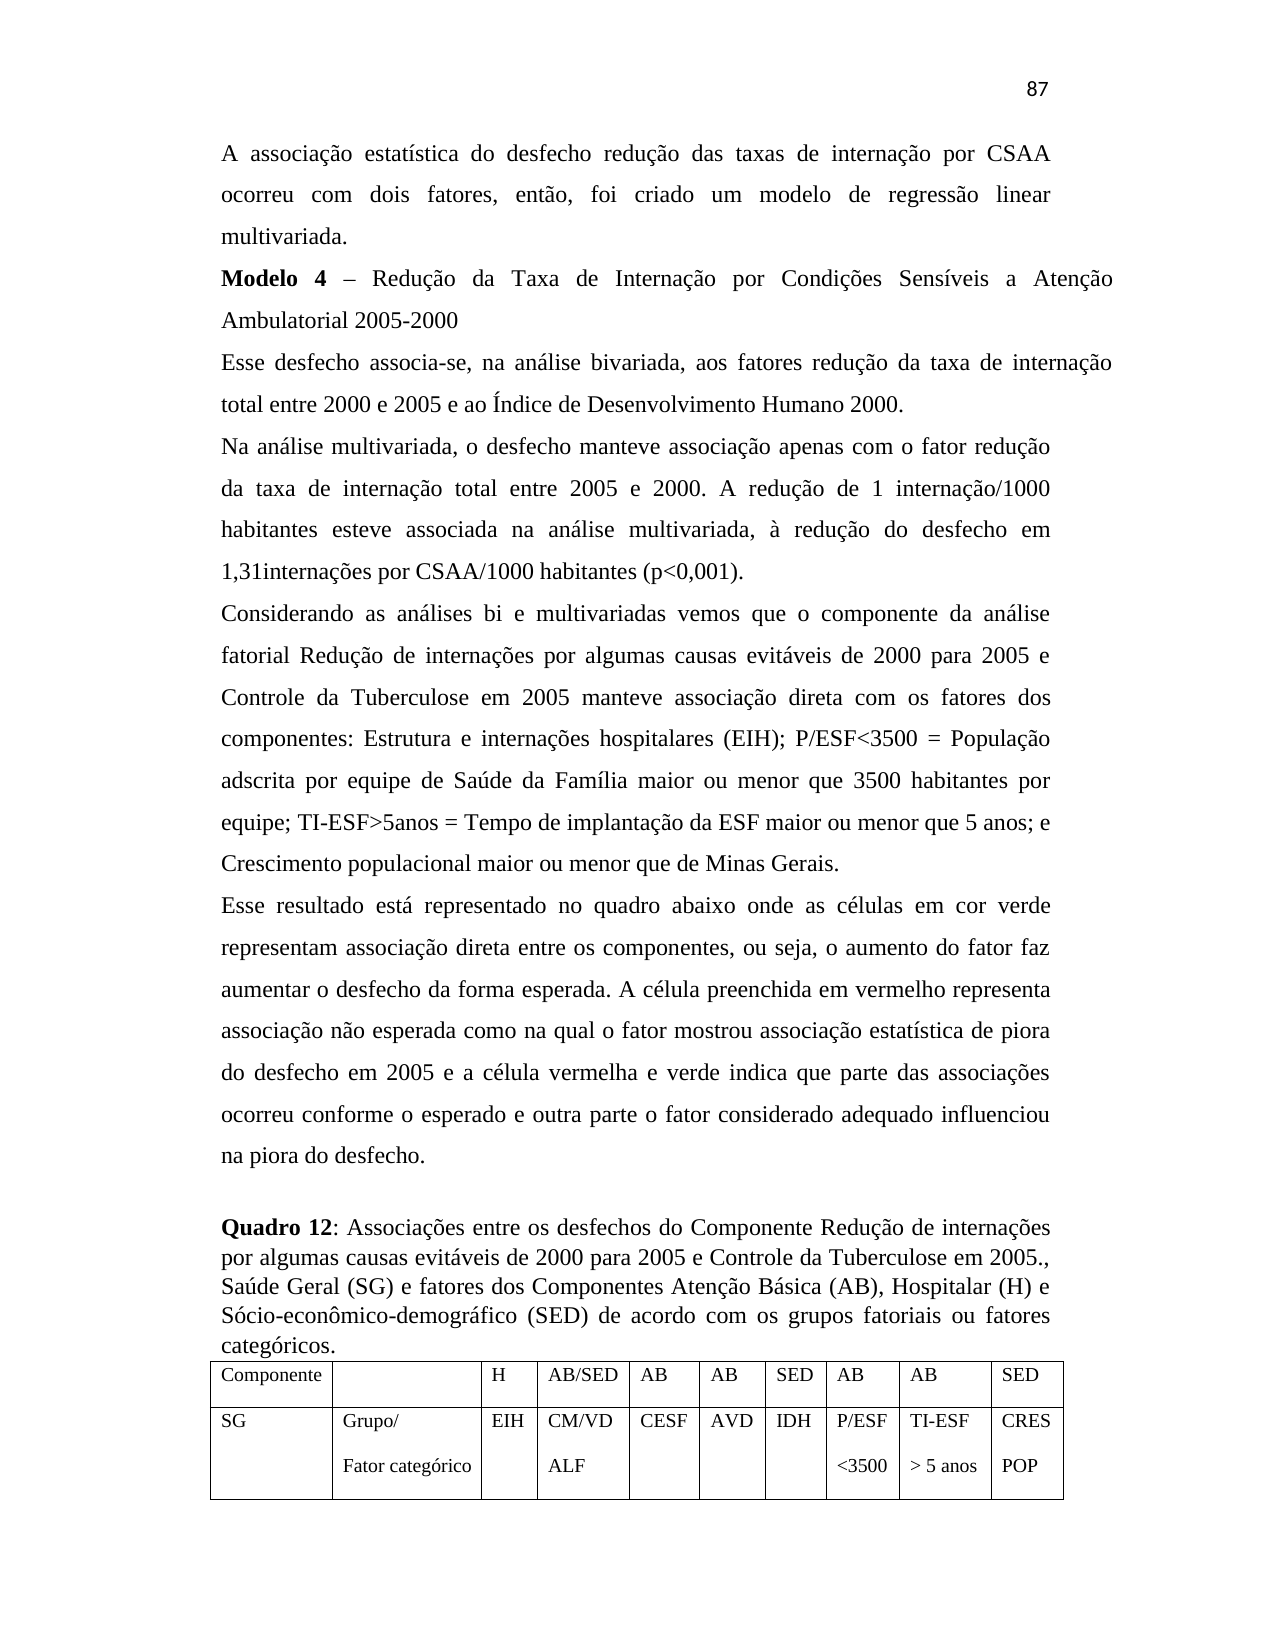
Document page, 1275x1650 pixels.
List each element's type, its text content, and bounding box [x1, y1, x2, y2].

table_header AB [630, 1362, 699, 1407]
table_header AB [827, 1362, 899, 1407]
table_header H [482, 1362, 537, 1407]
text Esse desfecho associa-se, na análise bivariada, aos fatores redução da taxa de internação total entre 2000 e 2005 e ao Índice de Desenvolvimento Humano 2000. [221, 348, 1114, 417]
table_header AB/SED [538, 1362, 629, 1407]
table_header SED [992, 1362, 1063, 1407]
table_cell TI-ESF > 5 anos [900, 1408, 991, 1499]
table_cell SG [211, 1408, 332, 1499]
table_cell IDH [766, 1408, 826, 1499]
table_header [333, 1362, 481, 1407]
table_cell CESF [630, 1408, 699, 1499]
text Quadro 12: Associações entre os desfechos do Componente Redução de internações por algumas causas evitáveis de 2000 para 2005 e Controle da Tuberculose em 2005., Saúde Geral (SG) e fatores dos Componentes Atenção Básica (AB), Hospitalar (H) e Sócio-econômico-demográfico (SED) de acordo com os grupos fatoriais ou fatores categóricos. [221, 1213, 1052, 1358]
table_header Componente [211, 1362, 332, 1407]
table_header AB [900, 1362, 991, 1407]
text Na análise multivariada, o desfecho manteve associação apenas com o fator redução da taxa de internação total entre 2005 e 2000. A redução de 1 internação/1000 habitantes esteve associada na análise multivariada, à redução do desfecho em 1,31internações por CSAA/1000 habitantes (p<0,001). [221, 432, 1052, 584]
text Considerando as análises bi e multivariadas vemos que o componente da análise fatorial Redução de internações por algumas causas evitáveis de 2000 para 2005 e Controle da Tuberculose em 2005 manteve associação direta com os fatores dos componentes: Estrutura e internações hospitalares (EIH); P/ESF<3500 = População adscrita por equipe de Saúde da Família maior ou menor que 3500 habitantes por equipe; TI-ESF>5anos = Tempo de implantação da ESF maior ou menor que 5 anos; e Crescimento populacional maior ou menor que de Minas Gerais. [221, 599, 1052, 877]
table_cell EIH [482, 1408, 537, 1499]
table_cell CM/VD ALF [538, 1408, 629, 1499]
table_header AB [700, 1362, 765, 1407]
table_cell P/ESF <3500 [827, 1408, 899, 1499]
table_header SED [766, 1362, 826, 1407]
table_cell Grupo/ Fator categórico [333, 1408, 481, 1499]
text Modelo 4 – Redução da Taxa de Internação por Condições Sensíveis a Atenção Ambulatorial 2005-2000 [221, 264, 1114, 333]
text Esse resultado está representado no quadro abaixo onde as células em cor verde representam associação direta entre os componentes, ou seja, o aumento do fator faz aumentar o desfecho da forma esperada. A célula preenchida em vermelho representa associação não esperada como na qual o fator mostrou associação estatística de piora do desfecho em 2005 e a célula vermelha e verde indica que parte das associações ocorreu conforme o esperado e outra parte o fator considerado adequado influenciou na piora do desfecho. [221, 891, 1052, 1169]
table_cell AVD [700, 1408, 765, 1499]
table_cell CRES POP [992, 1408, 1063, 1499]
text A associação estatística do desfecho redução das taxas de internação por CSAA ocorreu com dois fatores, então, foi criado um modelo de regressão linear multivariada. [221, 139, 1052, 250]
